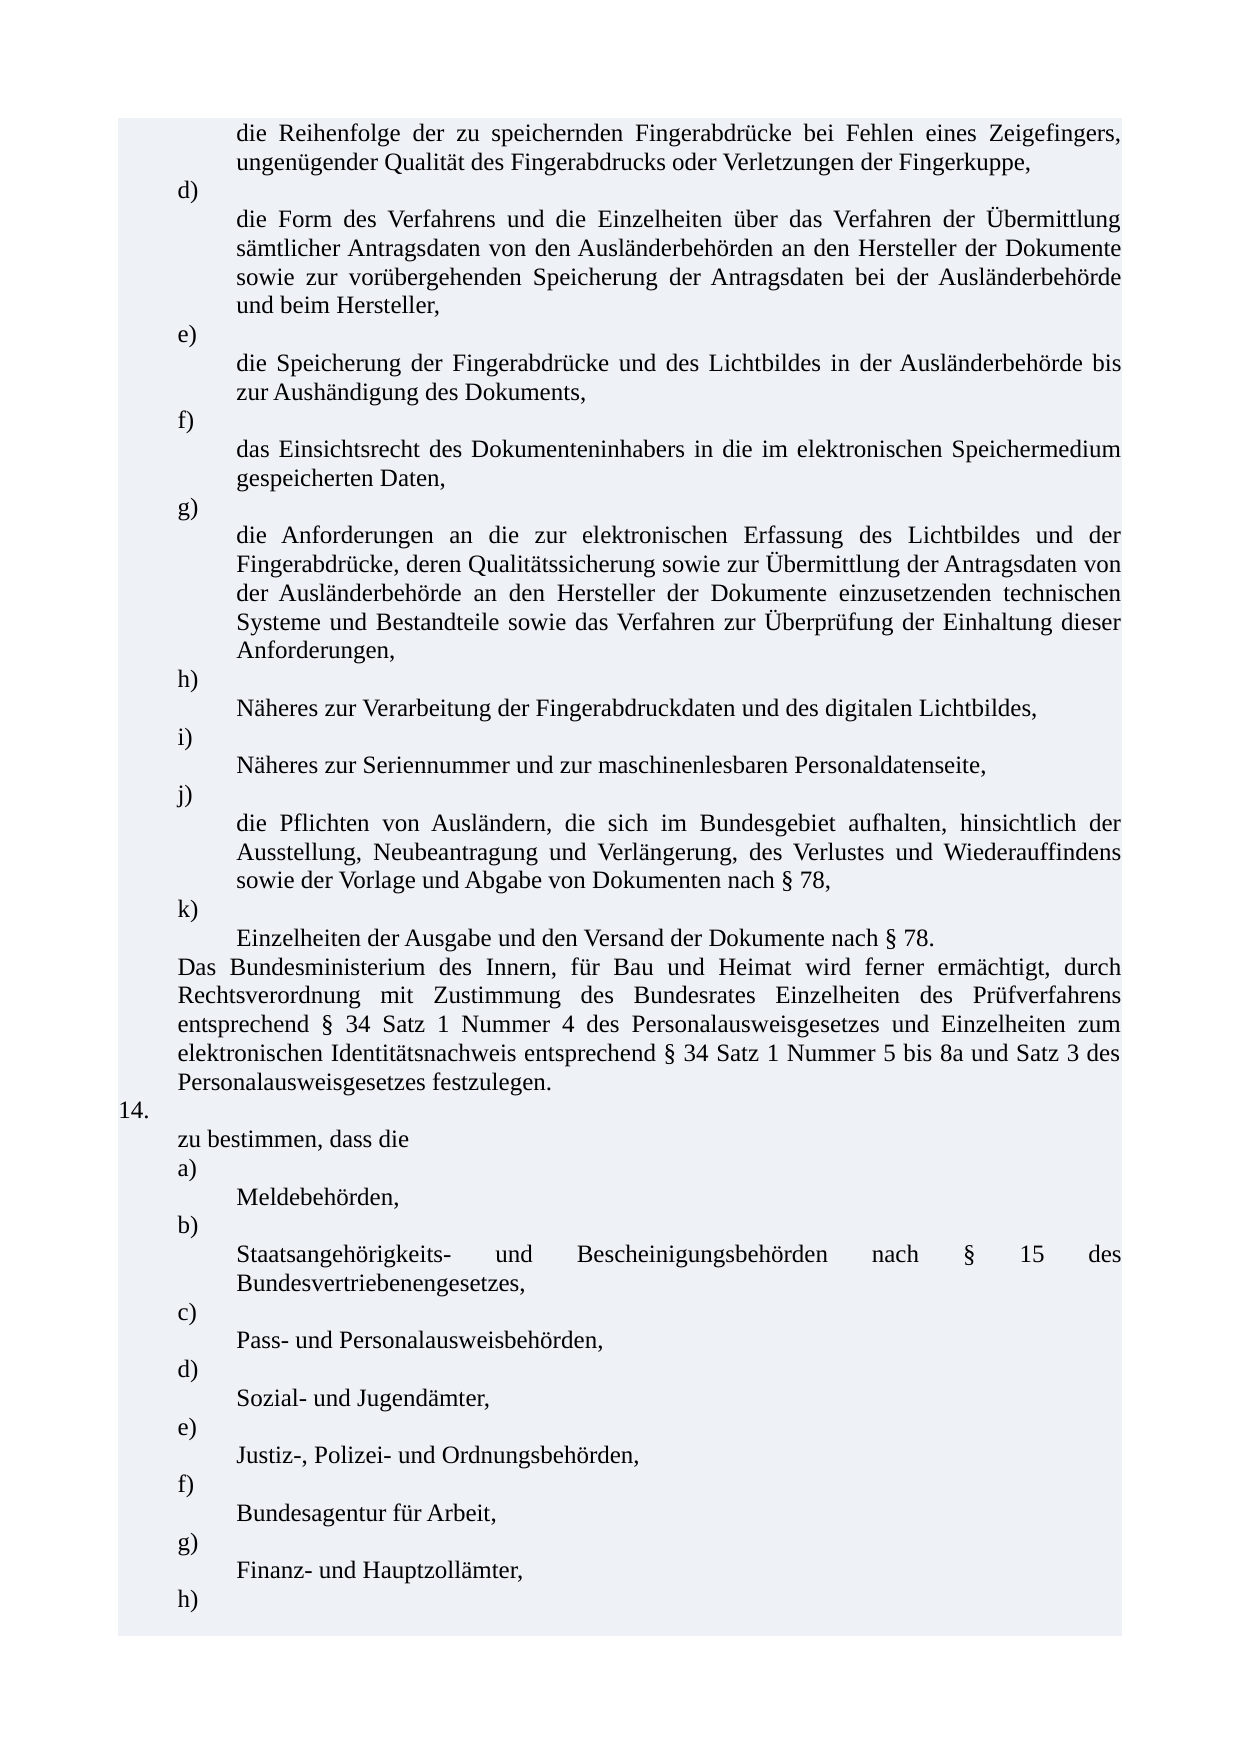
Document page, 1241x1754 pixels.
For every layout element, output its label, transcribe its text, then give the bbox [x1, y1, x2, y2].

subtitle g) [177, 1527, 1122, 1556]
list Pass- und Personalausweisbehörden, [236, 1326, 1122, 1354]
subtitle c) [177, 1297, 1122, 1326]
subtitle h) [177, 664, 1122, 693]
subtitle i) [177, 722, 1122, 751]
list Das Bundesministerium des Innern, für Bau und Heimat wird ferner ermächtigt, durch Rechtsverordnung mit Zustimmung des Bundesrates Einzelheiten des Prüfverfahrens entsprechend § 34 Satz 1 Nummer 4 des Personalausweisgesetzes und Einzelheiten zum elektronischen Identitätsnachweis entsprechend § 34 Satz 1 Nummer 5 bis 8a und Satz 3 des Personalausweisgesetzes festzulegen. [177, 952, 1122, 1096]
list Sozial- und Jugendämter, [236, 1383, 1122, 1412]
list Finanz- und Hauptzollämter, [236, 1556, 1122, 1584]
subtitle f) [177, 406, 1122, 434]
list die Speicherung der Fingerabdrücke und des Lichtbildes in der Ausländerbehörde bis zur Aushändigung des Dokuments, [236, 348, 1122, 406]
list Justiz-, Polizei- und Ordnungsbehörden, [236, 1441, 1122, 1469]
list Staatsangehörigkeits- und Bescheinigungsbehörden nach § 15 des Bundesvertriebenengesetzes, [236, 1239, 1122, 1297]
subtitle a) [177, 1153, 1122, 1182]
subtitle g) [177, 492, 1122, 521]
subtitle k) [177, 894, 1122, 923]
subtitle d) [177, 176, 1122, 204]
list Bundesagentur für Arbeit, [236, 1498, 1122, 1527]
list Meldebehörden, [236, 1182, 1122, 1211]
list Einzelheiten der Ausgabe und den Versand der Dokumente nach § 78. [236, 923, 1122, 952]
subtitle e) [177, 319, 1122, 348]
list die Reihenfolge der zu speichernden Fingerabdrücke bei Fehlen eines Zeigefingers, ungenügender Qualität des Fingerabdrucks oder Verletzungen der Fingerkuppe, [236, 118, 1122, 176]
list die Anforderungen an die zur elektronischen Erfassung des Lichtbildes und der Fingerabdrücke, deren Qualitätssicherung sowie zur Übermittlung der Antragsdaten von der Ausländerbehörde an den Hersteller der Dokumente einzusetzenden technischen Systeme und Bestandteile sowie das Verfahren zur Überprüfung der Einhaltung dieser Anforderungen, [236, 521, 1122, 664]
list zu bestimmen, dass die [177, 1124, 1122, 1153]
list die Pflichten von Ausländern, die sich im Bundesgebiet aufhalten, hinsichtlich der Ausstellung, Neubeantragung und Verlängerung, des Verlustes und Wiederauffindens sowie der Vorlage und Abgabe von Dokumenten nach § 78, [236, 808, 1122, 894]
subtitle f) [177, 1469, 1122, 1498]
list die Form des Verfahrens und die Einzelheiten über das Verfahren der Übermittlung sämtlicher Antragsdaten von den Ausländerbehörden an den Hersteller der Dokumente sowie zur vorübergehenden Speicherung der Antragsdaten bei der Ausländerbehörde und beim Hersteller, [236, 204, 1122, 319]
subtitle h) [177, 1584, 1122, 1613]
list Näheres zur Verarbeitung der Fingerabdruckdaten und des digitalen Lichtbildes, [236, 693, 1122, 722]
subtitle b) [177, 1211, 1122, 1239]
list Näheres zur Seriennummer und zur maschinenlesbaren Personaldatenseite, [236, 751, 1122, 779]
list das Einsichtsrecht des Dokumenteninhabers in die im elektronischen Speichermedium gespeicherten Daten, [236, 434, 1122, 492]
subtitle d) [177, 1354, 1122, 1383]
subtitle j) [177, 779, 1122, 808]
subtitle e) [177, 1412, 1122, 1441]
subtitle 14. [118, 1096, 1122, 1124]
